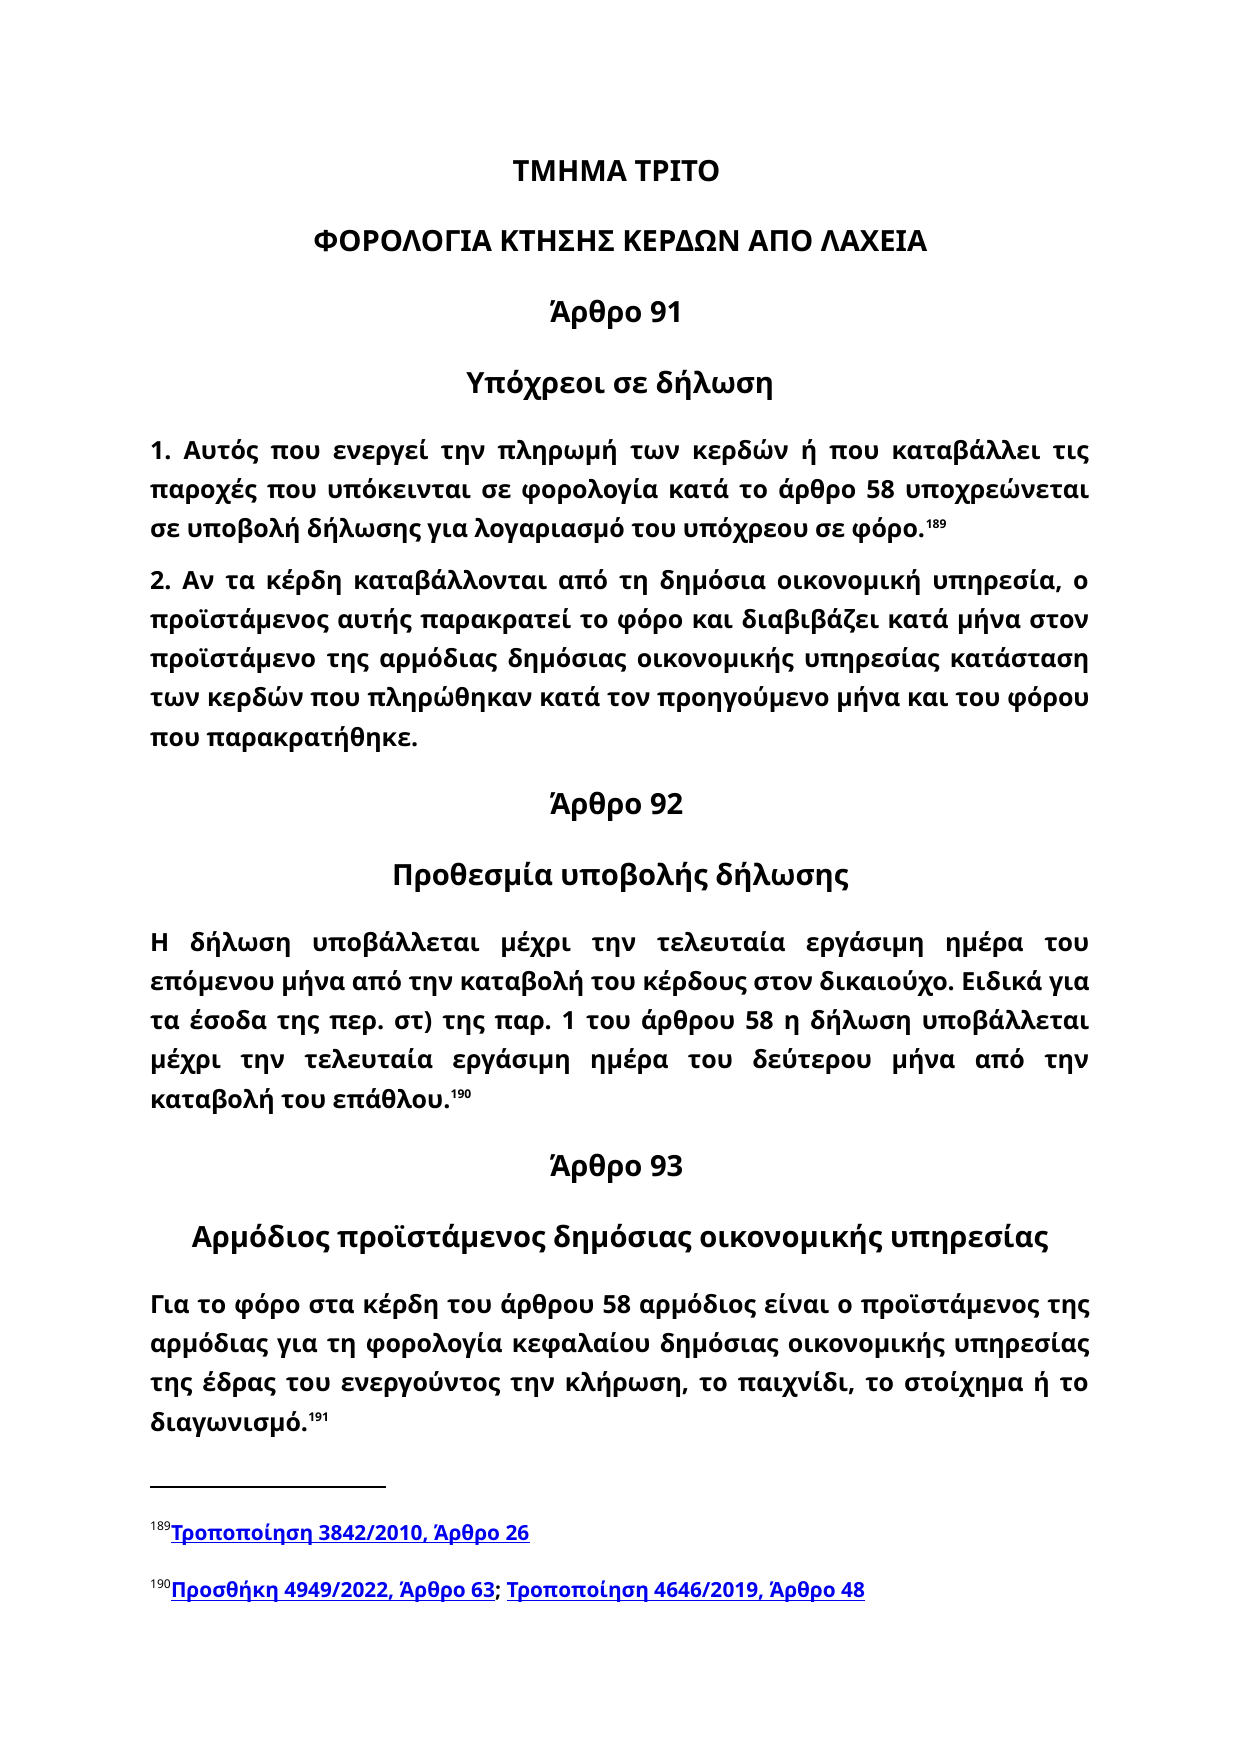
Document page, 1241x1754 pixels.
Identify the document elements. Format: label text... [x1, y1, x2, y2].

text Τροποποίηση 3842/2010, Άρθρο 26 [150, 1518, 1090, 1546]
text 1. Αυτός που ενεργεί την πληρωμή των κερδών ή που καταβάλλει τις παροχές που υπόκεινται σε φορολογία κατά το άρθρο 58 υποχρεώνεται σε υποβολή δήλωσης για λογαριασμό του υπόχρεου σε φόρο. [150, 432, 1090, 545]
subtitle Άρθρο 92 [150, 783, 1090, 823]
subtitle Υπόχρεοι σε δήλωση [150, 362, 1090, 402]
subtitle Αρμόδιος προϊστάμενος δημόσιας οικονομικής υπηρεσίας [150, 1216, 1090, 1256]
text Η δήλωση υποβάλλεται μέχρι την τελευταία εργάσιμη ημέρα του επόμενου μήνα από την καταβολή του κέρδους στον δικαιούχο. Ειδικά για τα έσοδα της περ. στ) της παρ. 1 του άρθρου 58 η δήλωση υποβάλλεται μέχρι την τελευταία εργάσιμη ημέρα του δεύτερου μήνα από την καταβολή του επάθλου. [150, 924, 1090, 1115]
text Για το φόρο στα κέρδη του άρθρου 58 αρμόδιος είναι ο προϊστάμενος της αρμόδιας για τη φορολογία κεφαλαίου δημόσιας οικονομικής υπηρεσίας της έδρας του ενεργούντος την κλήρωση, το παιχνίδι, το στοίχημα ή το διαγωνισμό. [150, 1287, 1090, 1438]
subtitle Άρθρο 91 [150, 291, 1090, 331]
subtitle Άρθρο 93 [150, 1145, 1090, 1185]
text 2. Αν τα κέρδη καταβάλλονται από τη δημόσια οικονομική υπηρεσία, ο προϊστάμενος αυτής παρακρατεί το φόρο και διαβιβάζει κατά μήνα στον προϊστάμενο της αρμόδιας δημόσιας οικονομικής υπηρεσίας κατάσταση των κερδών που πληρώθηκαν κατά τον προηγούμενο μήνα και του φόρου που παρακρατήθηκε. [150, 562, 1090, 753]
subtitle ΦΟΡΟΛΟΓΙΑ ΚΤΗΣΗΣ ΚΕΡΔΩΝ ΑΠΟ ΛΑΧΕΙΑ [150, 221, 1090, 260]
text Προσθήκη 4949/2022, Άρθρο 63; Τροποποίηση 4646/2019, Άρθρο 48 [150, 1576, 1090, 1604]
subtitle Προθεσμία υποβολής δήλωσης [150, 854, 1090, 894]
subtitle ΤΜΗΜΑ ΤΡΙΤΟ [150, 150, 1090, 190]
